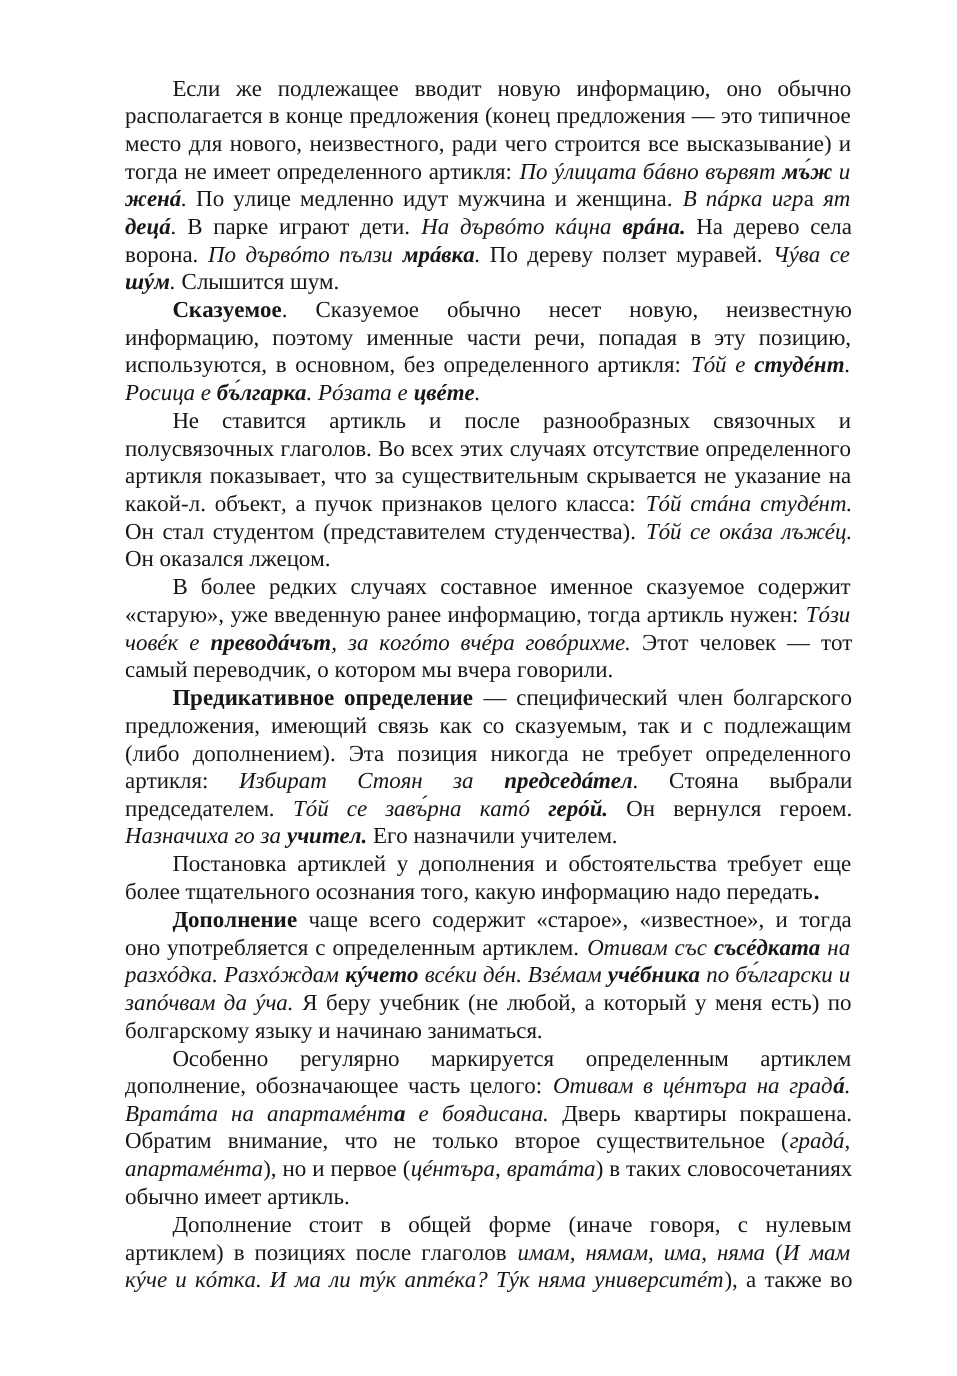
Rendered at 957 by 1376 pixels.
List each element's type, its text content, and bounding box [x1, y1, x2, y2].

text Дополнение чаще всего содержит «старое», «известное», и тогда оно употребляется с определенным артиклем. Отивам със съсéдката на разхóдка. Разхóждам кýчето всéки дéн. Взéмам учéбника по бъ́лгарски и запóчвам да ýча. Я беру учебник (не любой, а который у меня есть) по болгарскому языку и начинаю заниматься. [125, 906, 852, 1043]
text Предикативное определение — специфический член болгарского предложения, имеющий связь как со сказуемым, так и с подлежащим (либо дополнением). Эта позиция никогда не требует определенного артикля: Избират Стоян за председáтел. Стояна выбрали председателем. Тóй се завъ́рна катó герóй. Он вернулся героем. Назначиха го за учител. Его назначили учителем. [125, 684, 852, 849]
text Сказуемое. Сказуемое обычно несет новую, неизвестную информацию, поэтому именные части речи, попадая в эту позицию, используются, в основном, без определенного артикля: Тóй е студéнт. Росица е бъ́лгарка. Рóзата е цвéте. [125, 296, 852, 406]
text Особенно регулярно маркируется определенным артиклем дополнение, обозначающее часть целого: Отивам в цéнтъра на градá. Вратáта на апартамéнта е боядисана. Дверь квартиры покрашена. Обратим внимание, что не только второе существительное (градá, апартамéнта), но и первое (цéнтъра, вратáта) в таких словосочетаниях обычно имеет артикль. [125, 1045, 852, 1209]
text В более редких случаях составное именное сказуемое содержит «старую», уже введенную ранее информацию, тогда артикль нужен: Тóзи човéк е преводáчът, за когóто вчéра говóрихме. Этот человек — тот самый переводчик, о котором мы вчера говорили. [125, 573, 852, 683]
text Дополнение стоит в общей форме (иначе говоря, с нулевым артиклем) в позициях после глаголов имам, нямам, има, няма (И мам кýче и кóтка. И ма ли тýк аптéка? Тýк няма университéт), а также во [125, 1211, 852, 1292]
text Постановка артиклей у дополнения и обстоятельства требует еще более тщательного осознания того, какую информацию надо передать. [125, 851, 852, 904]
text Не ставится артикль и после разнообразных связочных и полусвязочных глаголов. Во всех этих случаях отсутствие определенного артикля показывает, что за существительным скрывается не указание на какой-л. объект, а пучок признаков целого класса: Тóй стáна студéнт. Он стал студентом (представителем студенчества). Тóй се окáза лъжéц. Он оказался лжецом. [125, 407, 852, 572]
text Если же подлежащее вводит новую информацию, оно обычно располагается в конце предложения (конец предложения — это типичное место для нового, неизвестного, ради чего строится все высказывание) и тогда не имеет определенного артикля: По ýлицата бáвно вървят мъ́ж и женá. По улице медленно идут мужчина и женщина. В пáрка игра ят децá. В парке играют дети. На дървóто кáцна врáна. На дерево села ворона. По дървóто пълзи мрáвка. По дереву ползет муравей. Чýва се шýм. Слышится шум. [125, 75, 852, 294]
